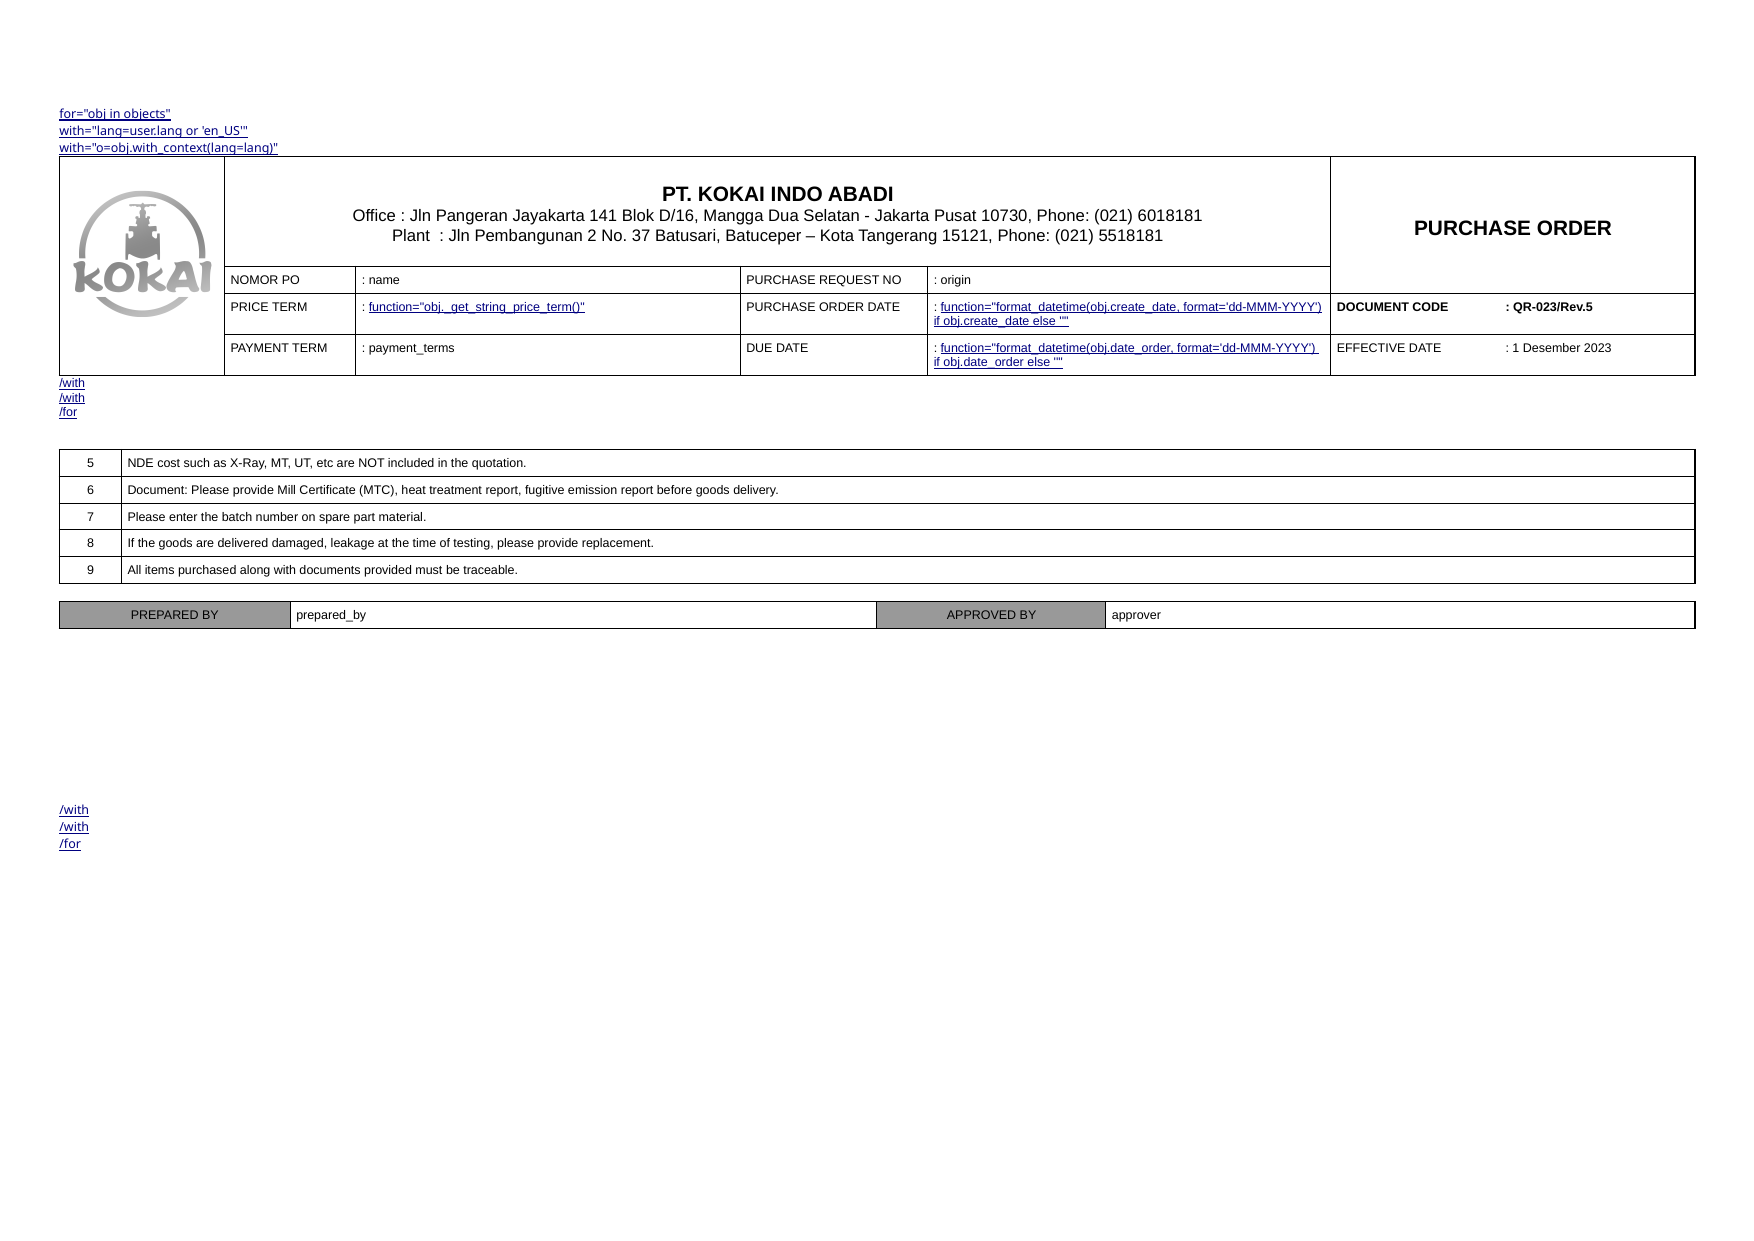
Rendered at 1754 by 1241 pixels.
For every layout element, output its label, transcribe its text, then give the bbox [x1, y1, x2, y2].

table_cell 9 [60, 557, 121, 583]
table_cell [59, 707, 290, 732]
table_cell [877, 707, 1106, 732]
table_cell [59, 733, 290, 758]
table_cell [877, 655, 1106, 681]
table_cell NDE cost such as X-Ray, MT, UT, etc are NOT included in the quotation. [122, 450, 1694, 476]
table_cell If the goods are delivered damaged, leakage at the time of testing, please provide replacement. [122, 530, 1694, 556]
table_cell 8 [60, 530, 121, 556]
table_cell [59, 655, 290, 681]
table_cell Document: Please provide Mill Certificate (MTC), heat treatment report, fugitive emission report before goods delivery. [122, 477, 1694, 502]
table_cell 7 [60, 504, 121, 529]
table_header APPROVED BY [877, 602, 1105, 628]
table_cell [877, 629, 1106, 655]
text /with [59, 818, 1695, 835]
table_header prepared_by [291, 602, 876, 628]
table_cell [877, 733, 1106, 758]
table_cell [59, 629, 290, 655]
text /with [59, 801, 1695, 818]
table_cell [59, 758, 290, 784]
table_cell [59, 681, 290, 707]
table_cell 5 [60, 450, 121, 476]
table_cell [290, 629, 877, 784]
picture [68, 185, 219, 331]
table_cell [877, 681, 1106, 707]
table_header approver [1106, 602, 1694, 628]
text /for [59, 835, 1695, 852]
table_cell 6 [60, 477, 121, 502]
table_cell Please enter the batch number on spare part material. [122, 504, 1694, 529]
table_cell [1106, 629, 1695, 784]
table_cell [877, 758, 1106, 784]
table_header PREPARED BY [60, 602, 290, 628]
table_cell All items purchased along with documents provided must be traceable. [122, 557, 1694, 583]
